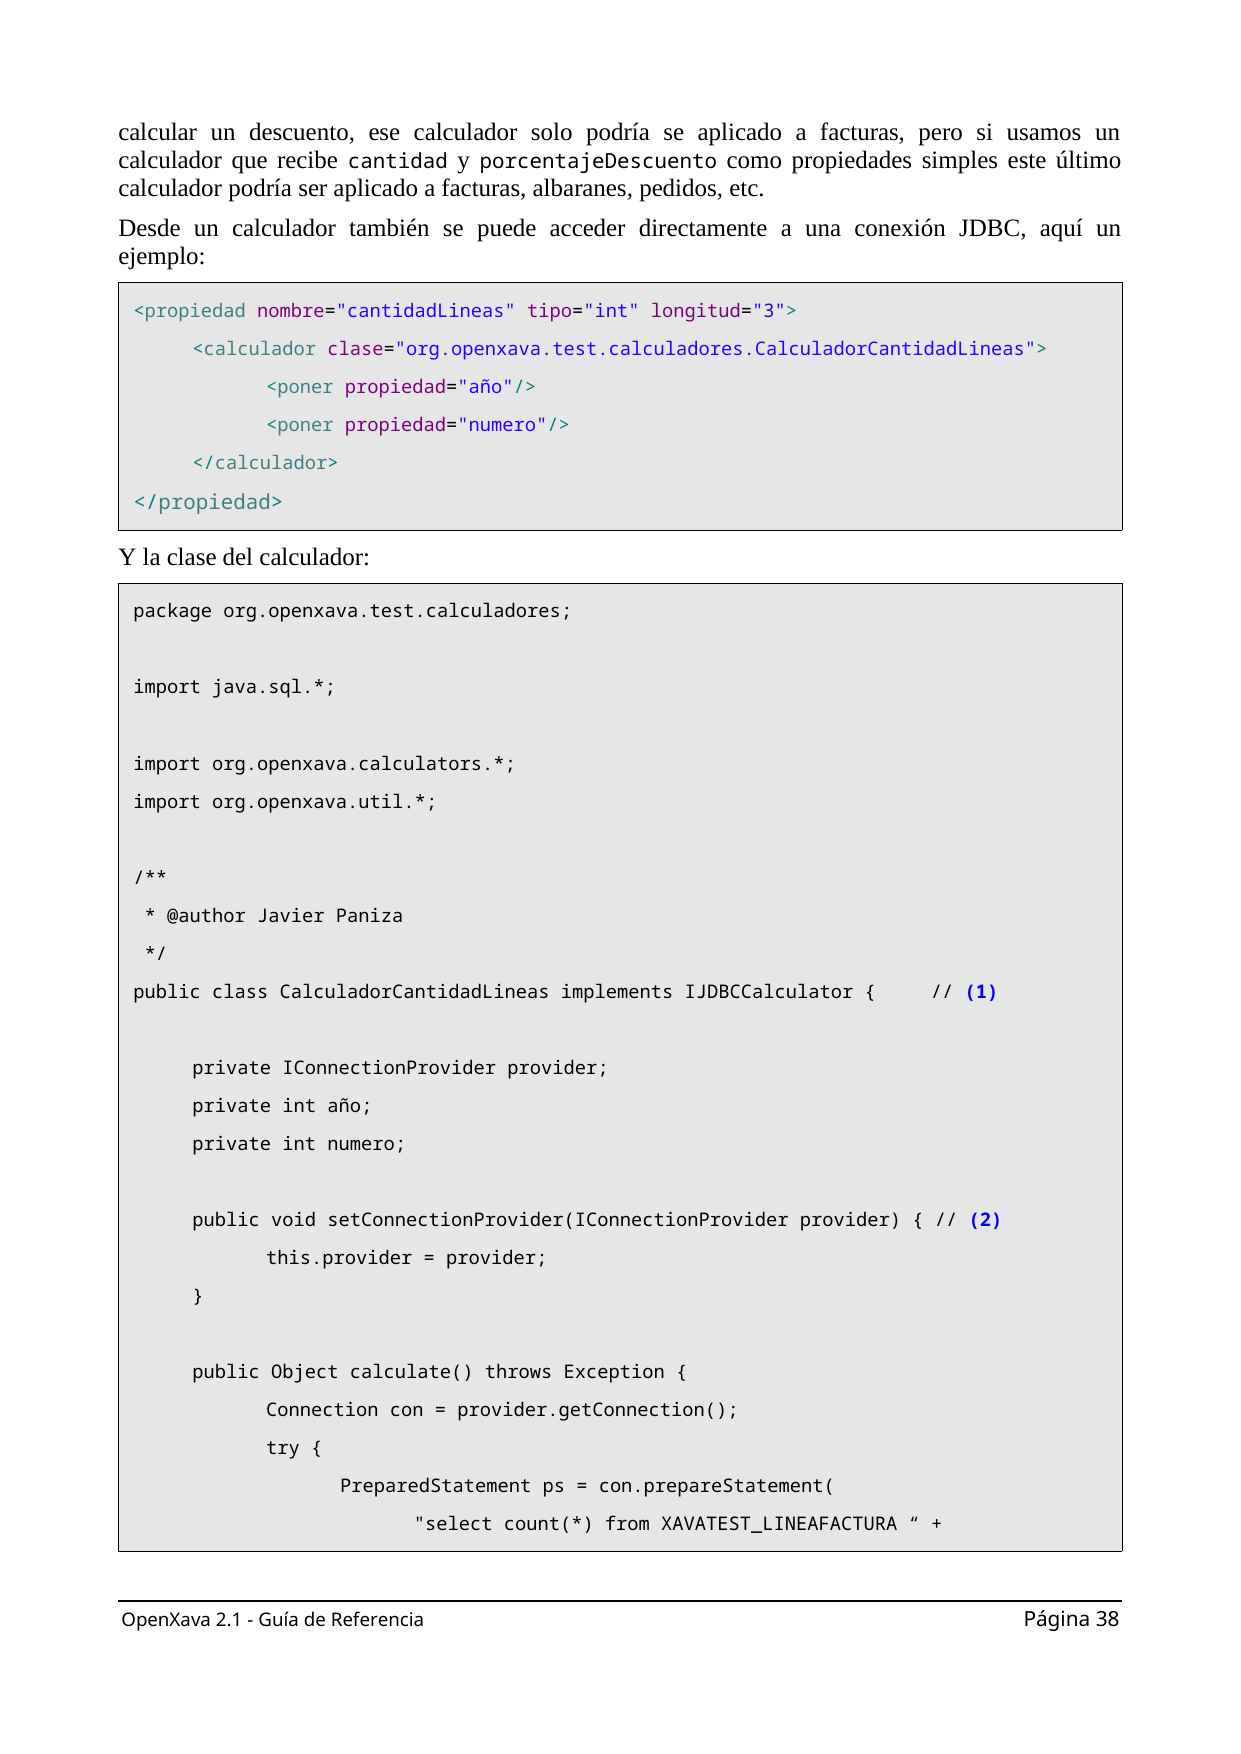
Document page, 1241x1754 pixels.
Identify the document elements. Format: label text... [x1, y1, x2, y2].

text <poner propiedad="numero"/> [119, 396, 1122, 434]
text */ [119, 925, 1122, 963]
text } [119, 1267, 1122, 1305]
text Desde un calculador también se puede acceder directamente a una conexión JDBC, aquí un ejemplo: [118, 214, 1122, 270]
text Connection con = provider.getConnection(); [119, 1381, 1122, 1419]
text import java.sql.*; [119, 659, 1122, 697]
text import org.openxava.calculators.*; [119, 735, 1122, 773]
text <calculador clase="org.openxava.test.calculadores.CalculadorCantidadLineas"> [119, 320, 1122, 358]
text calcular un descuento, ese calculador solo podría se aplicado a facturas, pero si usamos un calculador que recibe cantidad y porcentajeDescuento como propiedades simples este último calculador podría ser aplicado a facturas, albaranes, pedidos, etc. [118, 118, 1122, 202]
text private IConnectionProvider provider; [119, 1039, 1122, 1077]
text PreparedStatement ps = con.prepareStatement( [119, 1457, 1122, 1496]
text </calculador> [119, 434, 1122, 472]
text try { [119, 1419, 1122, 1457]
text package org.openxava.test.calculadores; [119, 584, 1122, 621]
text this.provider = provider; [119, 1229, 1122, 1267]
text public class CalculadorCantidadLineas implements IJDBCCalculator { // (1) [119, 963, 1122, 1001]
text <poner propiedad="año"/> [119, 358, 1122, 396]
text public void setConnectionProvider(IConnectionProvider provider) { // (2) [119, 1191, 1122, 1229]
text import org.openxava.util.*; [119, 773, 1122, 811]
text * @author Javier Paniza [119, 887, 1122, 925]
text public Object calculate() throws Exception { [119, 1343, 1122, 1381]
text "select count(*) from XAVATEST_LINEAFACTURA “ + [119, 1496, 1122, 1551]
text /** [119, 849, 1122, 887]
text </propiedad> [119, 472, 1122, 530]
text private int numero; [119, 1115, 1122, 1153]
text <propiedad nombre="cantidadLineas" tipo="int" longitud="3"> [119, 283, 1122, 320]
text Y la clase del calculador: [118, 543, 1122, 571]
text private int año; [119, 1077, 1122, 1115]
